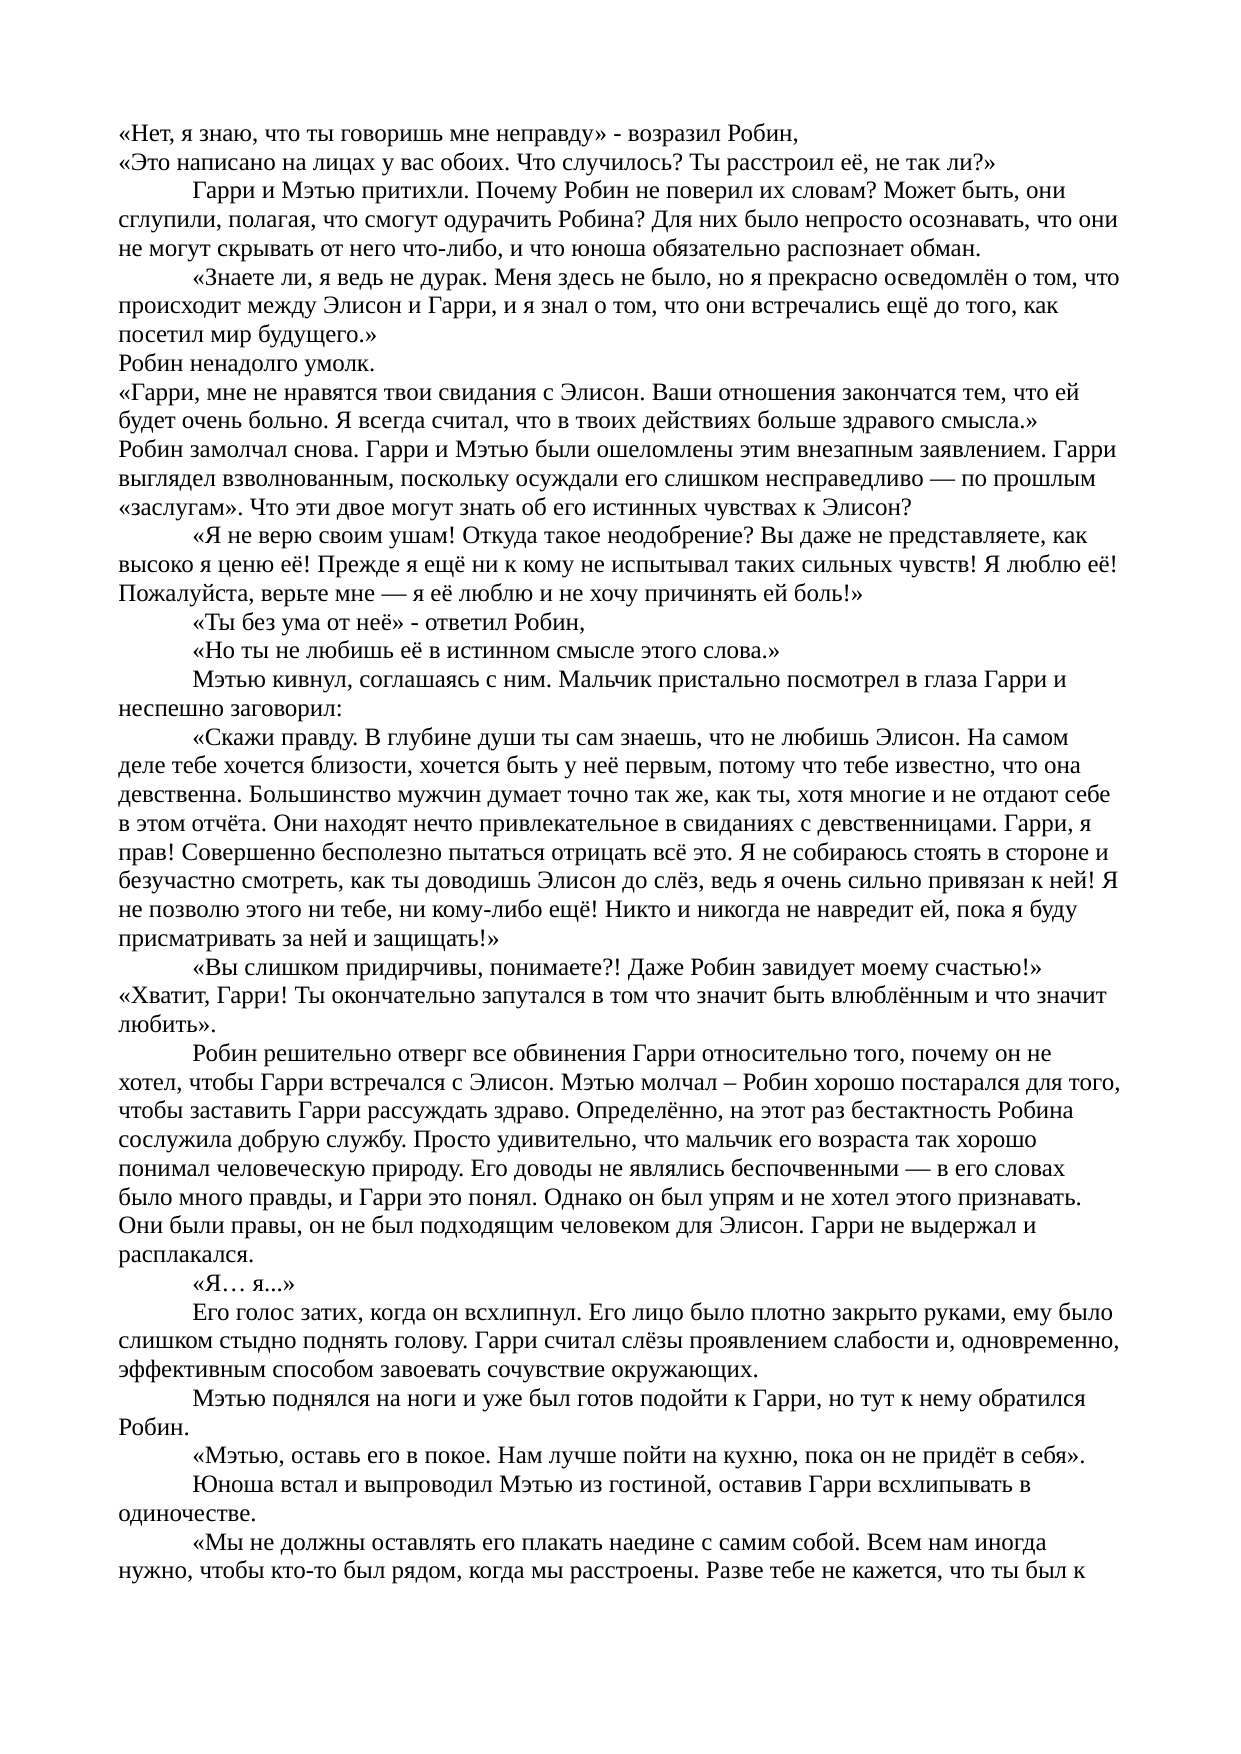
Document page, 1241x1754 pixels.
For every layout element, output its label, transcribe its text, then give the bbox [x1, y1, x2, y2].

text «Гарри, мне не нравятся твои свидания с Элисон. Ваши отношения закончатся тем, что ей будет очень больно. Я всегда считал, что в твоих действиях больше здравого смысла.» [118, 377, 1122, 434]
text «Я… я...» [118, 1268, 1122, 1297]
text Мэтью поднялся на ноги и уже был готов подойти к Гарри, но тут к нему обратился Робин. [118, 1383, 1122, 1441]
text «Нет, я знаю, что ты говоришь мне неправду» - возразил Робин, [118, 118, 1122, 147]
text «Знаете ли, я ведь не дурак. Меня здесь не было, но я прекрасно осведомлён о том, что происходит между Элисон и Гарри, и я знал о том, что они встречались ещё до того, как посетил мир будущего.» [118, 262, 1122, 348]
text Его голос затих, когда он всхлипнул. Его лицо было плотно закрыто руками, ему было слишком стыдно поднять голову. Гарри считал слёзы проявлением слабости и, одновременно, эффективным способом завоевать сочувствие окружающих. [118, 1297, 1122, 1383]
text «Это написано на лицах у вас обоих. Что случилось? Ты расстроил её, не так ли?» [118, 147, 1122, 176]
text «Мэтью, оставь его в покое. Нам лучше пойти на кухню, пока он не придёт в себя». [118, 1441, 1122, 1469]
text «Хватит, Гарри! Ты окончательно запутался в том что значит быть влюблённым и что значит любить». [118, 981, 1122, 1038]
text Робин ненадолго умолк. [118, 348, 1122, 377]
text «Мы не должны оставлять его плакать наедине с самим собой. Всем нам иногда нужно, чтобы кто-то был рядом, когда мы расстроены. Разве тебе не кажется, что ты был к [118, 1527, 1122, 1584]
text «Вы слишком придирчивы, понимаете?! Даже Робин завидует моему счастью!» [118, 952, 1122, 981]
text «Ты без ума от неё» - ответил Робин, [118, 607, 1122, 636]
text «Я не верю своим ушам! Откуда такое неодобрение? Вы даже не представляете, как высоко я ценю её! Прежде я ещё ни к кому не испытывал таких сильных чувств! Я люблю её! Пожалуйста, верьте мне — я её люблю и не хочу причинять ей боль!» [118, 521, 1122, 607]
text «Скажи правду. В глубине души ты сам знаешь, что не любишь Элисон. На самом деле тебе хочется близости, хочется быть у неё первым, потому что тебе известно, что она девственна. Большинство мужчин думает точно так же, как ты, хотя многие и не отдают себе в этом отчёта. Они находят нечто привлекательное в свиданиях с девственницами. Гарри, я прав! Совершенно бесполезно пытаться отрицать всё это. Я не собираюсь стоять в стороне и безучастно смотреть, как ты доводишь Элисон до слёз, ведь я очень сильно привязан к ней! Я не позволю этого ни тебе, ни кому-либо ещё! Никто и никогда не навредит ей, пока я буду присматривать за ней и защищать!» [118, 722, 1122, 952]
text Робин замолчал снова. Гарри и Мэтью были ошеломлены этим внезапным заявлением. Гарри выглядел взволнованным, поскольку осуждали его слишком несправедливо — по прошлым «заслугам». Что эти двое могут знать об его истинных чувствах к Элисон? [118, 434, 1122, 521]
text Гарри и Мэтью притихли. Почему Робин не поверил их словам? Может быть, они сглупили, полагая, что смогут одурачить Робина? Для них было непросто осознавать, что они не могут скрывать от него что-либо, и что юноша обязательно распознает обман. [118, 176, 1122, 262]
text Робин решительно отверг все обвинения Гарри относительно того, почему он не хотел, чтобы Гарри встречался с Элисон. Мэтью молчал – Робин хорошо постарался для того, чтобы заставить Гарри рассуждать здраво. Определённо, на этот раз бестактность Робина сослужила добрую службу. Просто удивительно, что мальчик его возраста так хорошо понимал человеческую природу. Его доводы не являлись беспочвенными — в его словах было много правды, и Гарри это понял. Однако он был упрям и не хотел этого признавать. Они были правы, он не был подходящим человеком для Элисон. Гарри не выдержал и расплакался. [118, 1038, 1122, 1268]
text «Но ты не любишь её в истинном смысле этого слова.» [118, 636, 1122, 664]
text Юноша встал и выпроводил Мэтью из гостиной, оставив Гарри всхлипывать в одиночестве. [118, 1469, 1122, 1527]
text Мэтью кивнул, соглашаясь с ним. Мальчик пристально посмотрел в глаза Гарри и неспешно заговорил: [118, 664, 1122, 722]
